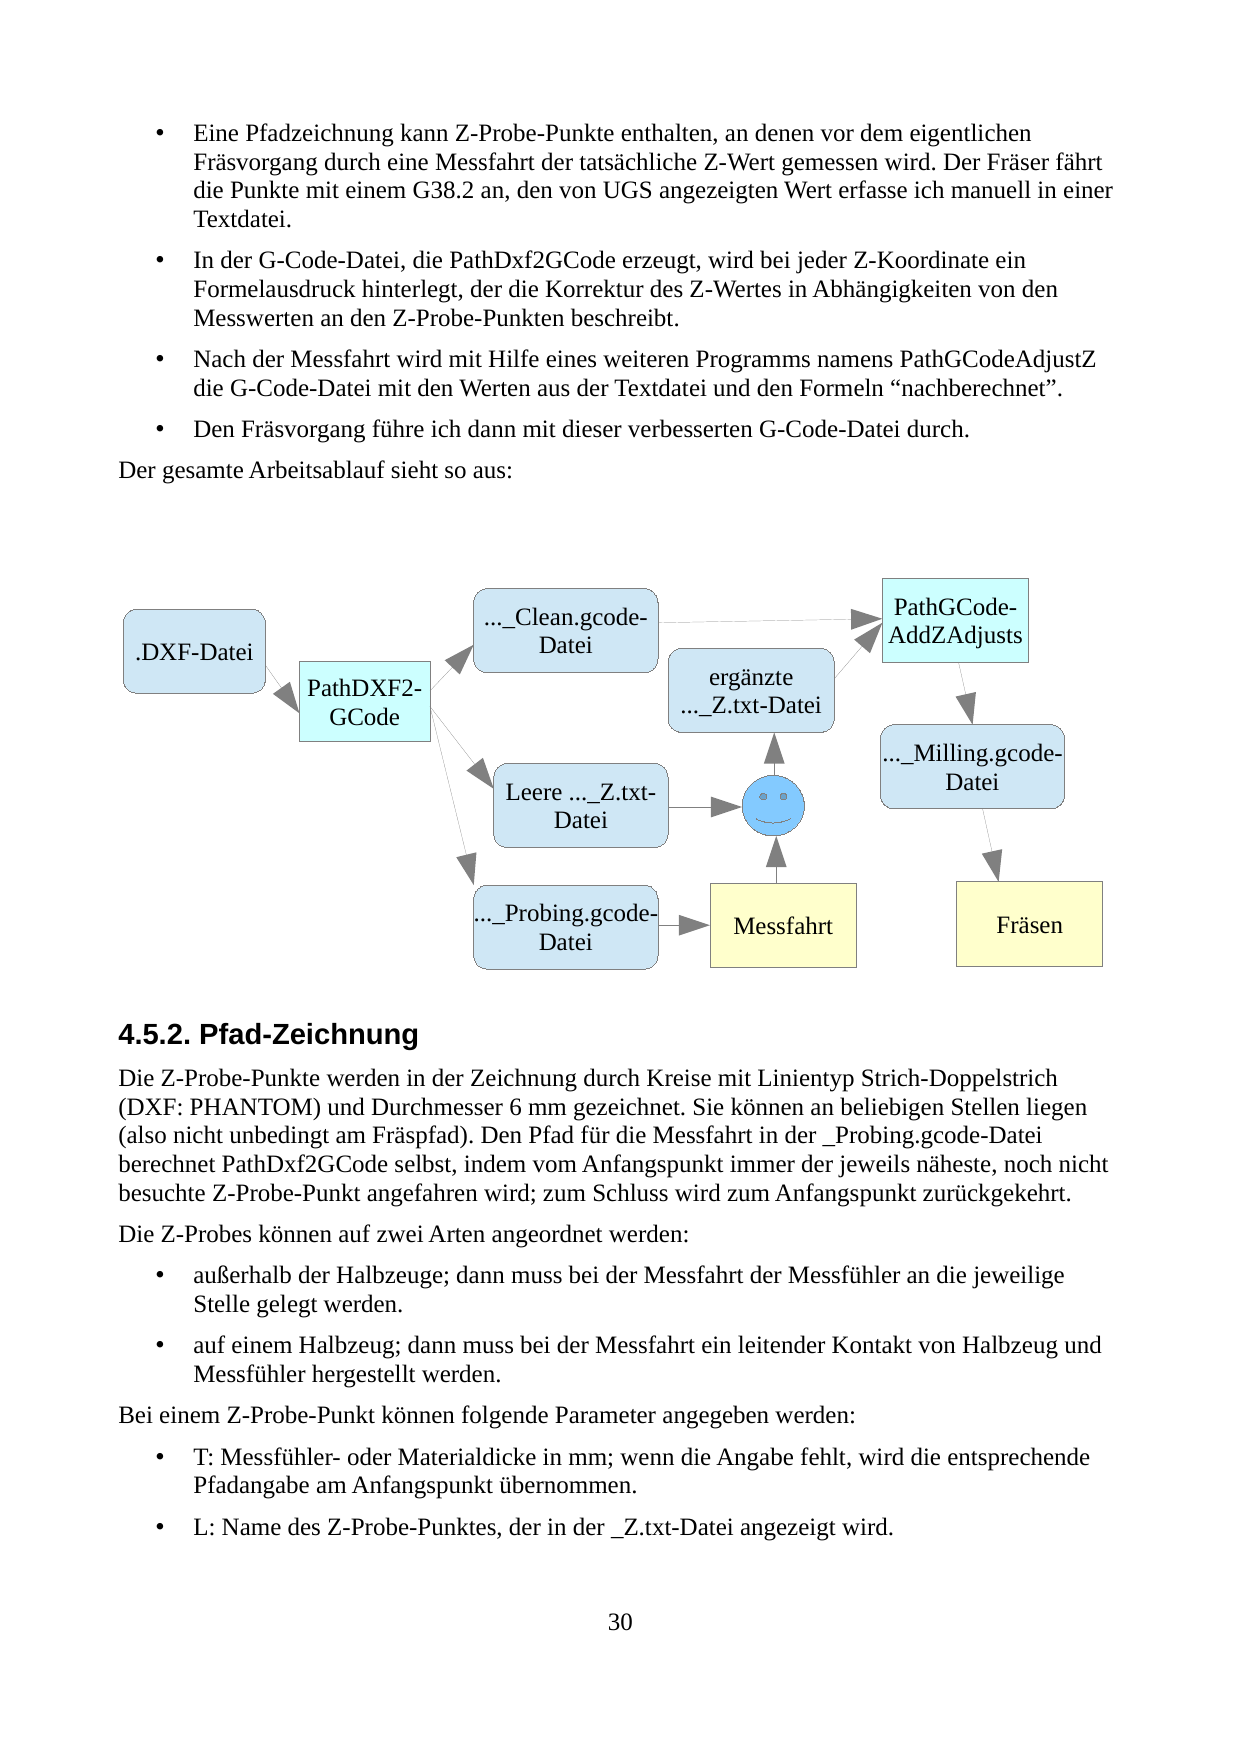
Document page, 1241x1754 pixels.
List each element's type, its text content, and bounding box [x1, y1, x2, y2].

list auf einem Halbzeug; dann muss bei der Messfahrt ein leitender Kontakt von Halbzeug und Messfühler hergestellt werden. [156, 1330, 1122, 1388]
list Den Fräsvorgang führe ich dann mit dieser verbesserten G-Code-Datei durch. [156, 414, 1122, 443]
subtitle 4.5.2. Pfad-Zeichnung [118, 1017, 1122, 1050]
list T: Messfühler- oder Materialdicke in mm; wenn die Angabe fehlt, wird die entsprechende Pfadangabe am Anfangspunkt übernommen. [156, 1442, 1122, 1499]
list Eine Pfadzeichnung kann Z-Probe-Punkte enthalten, an denen vor dem eigentlichen Fräsvorgang durch eine Messfahrt der tatsächliche Z-Wert gemessen wird. Der Fräser fährt die Punkte mit einem G38.2 an, den von UGS angezeigten Wert erfasse ich manuell in einer Textdatei. [156, 118, 1122, 233]
list In der G-Code-Datei, die PathDxf2GCode erzeugt, wird bei jeder Z-Koordinate ein Formelausdruck hinterlegt, der die Korrektur des Z-Wertes in Abhängigkeiten von den Messwerten an den Z-Probe-Punkten beschreibt. [156, 246, 1122, 332]
text Der gesamte Arbeitsablauf sieht so aus: [118, 456, 1122, 484]
list außerhalb der Halbzeuge; dann muss bei der Messfahrt der Messfühler an die jeweilige Stelle gelegt werden. [156, 1260, 1122, 1318]
list L: Name des Z-Probe-Punktes, der in der _Z.txt-Datei angezeigt wird. [156, 1512, 1122, 1540]
text Die Z-Probes können auf zwei Arten angeordnet werden: [118, 1219, 1122, 1248]
text Die Z-Probe-Punkte werden in der Zeichnung durch Kreise mit Linientyp Strich-Doppelstrich (DXF: PHANTOM) und Durchmesser 6 mm gezeichnet. Sie können an beliebigen Stellen liegen (also nicht unbedingt am Fräspfad). Den Pfad für die Messfahrt in der _Probing.gcode-Datei berechnet PathDxf2GCode selbst, indem vom Anfangspunkt immer der jeweils näheste, noch nicht besuchte Z-Probe-Punkt angefahren wird; zum Schluss wird zum Anfangspunkt zurückgekehrt. [118, 1063, 1122, 1207]
text Bei einem Z-Probe-Punkt können folgende Parameter angegeben werden: [118, 1400, 1122, 1429]
list Nach der Messfahrt wird mit Hilfe eines weiteren Programms namens PathGCodeAdjustZ die G-Code-Datei mit den Werten aus der Textdatei und den Formeln “nachberechnet”. [156, 344, 1122, 402]
